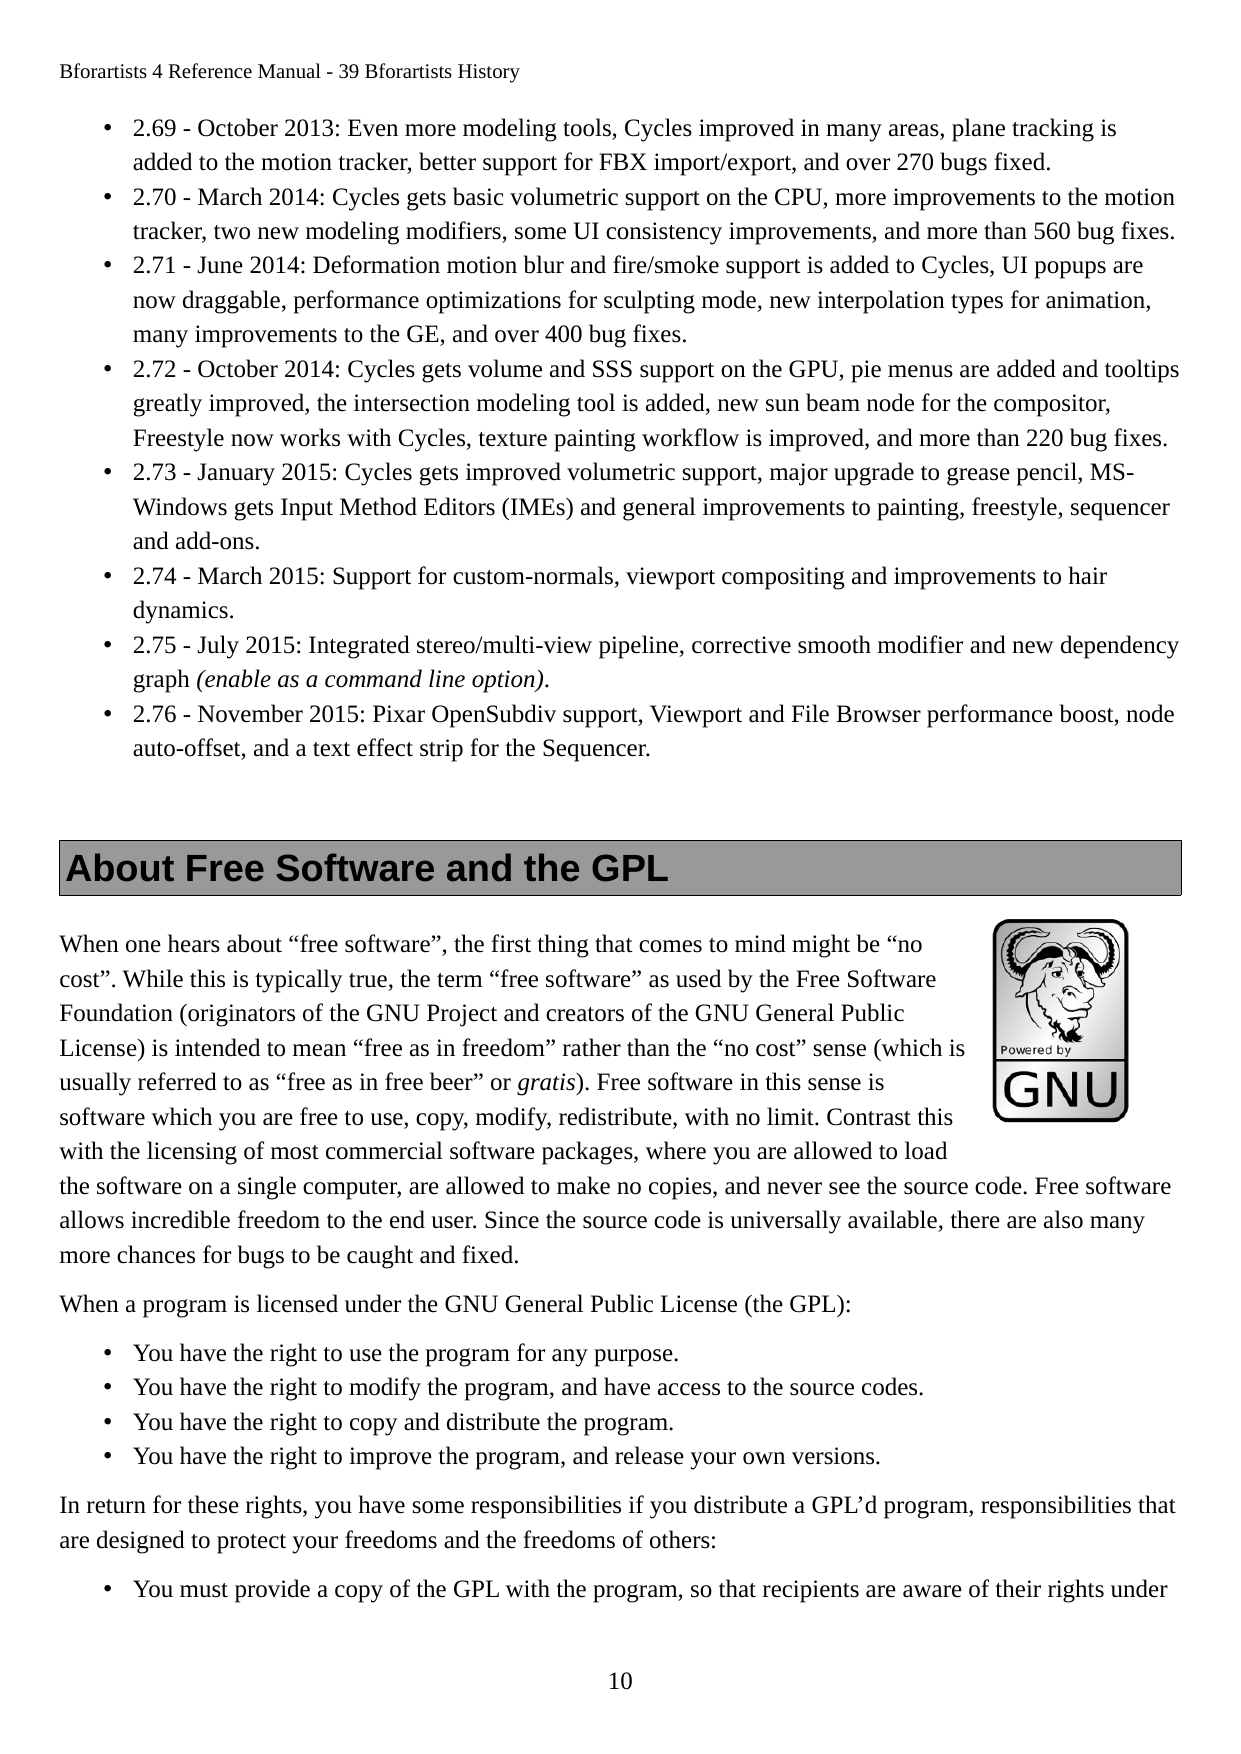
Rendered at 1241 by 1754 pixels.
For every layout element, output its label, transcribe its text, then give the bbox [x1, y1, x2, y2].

list You must provide a copy of the GPL with the program, so that recipients are aware of their rights under [103, 1574, 1181, 1603]
list 2.76 - November 2015: Pixar OpenSubdiv support, Viewport and File Browser performance boost, node auto-offset, and a text effect strip for the Sequencer. [103, 699, 1181, 762]
text In return for these rights, you have some responsibilities if you distribute a GPL’d program, responsibilities that are designed to protect your freedoms and the freedoms of others: [59, 1491, 1181, 1554]
table_header About Free Software and the GPL [60, 841, 1181, 895]
text When a program is licensed under the GNU General Public License (the GPL): [59, 1289, 1181, 1318]
list 2.74 - March 2015: Support for custom-normals, viewport compositing and improvements to hair dynamics. [103, 561, 1181, 624]
list 2.73 - January 2015: Cycles gets improved volumetric support, major upgrade to grease pencil, MS-Windows gets Input Method Editors (IMEs) and general improvements to painting, freestyle, sequencer and add-ons. [103, 457, 1181, 555]
list 2.71 - June 2014: Deformation motion blur and fire/smoke support is added to Cycles, UI popups are now draggable, performance optimizations for sculpting mode, new interpolation types for animation, many improvements to the GE, and over 400 bug fixes. [103, 251, 1181, 348]
list You have the right to copy and distribute the program. [103, 1407, 1181, 1436]
picture [984, 912, 1135, 1128]
list You have the right to improve the program, and release your own versions. [103, 1441, 1181, 1470]
list 2.72 - October 2014: Cycles gets volume and SSS support on the GPU, pie menus are added and tooltips greatly improved, the intersection modeling tool is added, new sun beam node for the compositor, Freestyle now works with Cycles, texture painting workflow is improved, and more than 220 bug fixes. [103, 354, 1181, 452]
text When one hears about “free software”, the first thing that comes to mind might be “no cost”. While this is typically true, the term “free software” as used by the Free Software Foundation (originators of the GNU Project and creators of the GNU General Public License) is intended to mean “free as in freedom” rather than the “no cost” sense (which is usually referred to as “free as in free beer” or gratis). Free software in this sense is software which you are free to use, copy, modify, redistribute, with no limit. Contrast this with the licensing of most commercial software packages, where you are allowed to load the software on a single computer, are allowed to make no copies, and never see the source code. Free software allows incredible freedom to the end user. Since the source code is universally available, there are also many more chances for bugs to be caught and fixed. [59, 929, 1181, 1269]
list 2.75 - July 2015: Integrated stereo/multi-view pipeline, corrective smooth modifier and new dependency graph (enable as a command line option). [103, 630, 1181, 693]
list 2.70 - March 2014: Cycles gets basic volumetric support on the CPU, more improvements to the motion tracker, two new modeling modifiers, some UI consistency improvements, and more than 560 bug fixes. [103, 182, 1181, 245]
list 2.69 - October 2013: Even more modeling tools, Cycles improved in many areas, plane tracking is added to the motion tracker, better support for FBX import/export, and over 270 bugs fixed. [103, 113, 1181, 176]
list You have the right to modify the program, and have access to the source codes. [103, 1372, 1181, 1401]
list You have the right to use the program for any purpose. [103, 1338, 1181, 1367]
